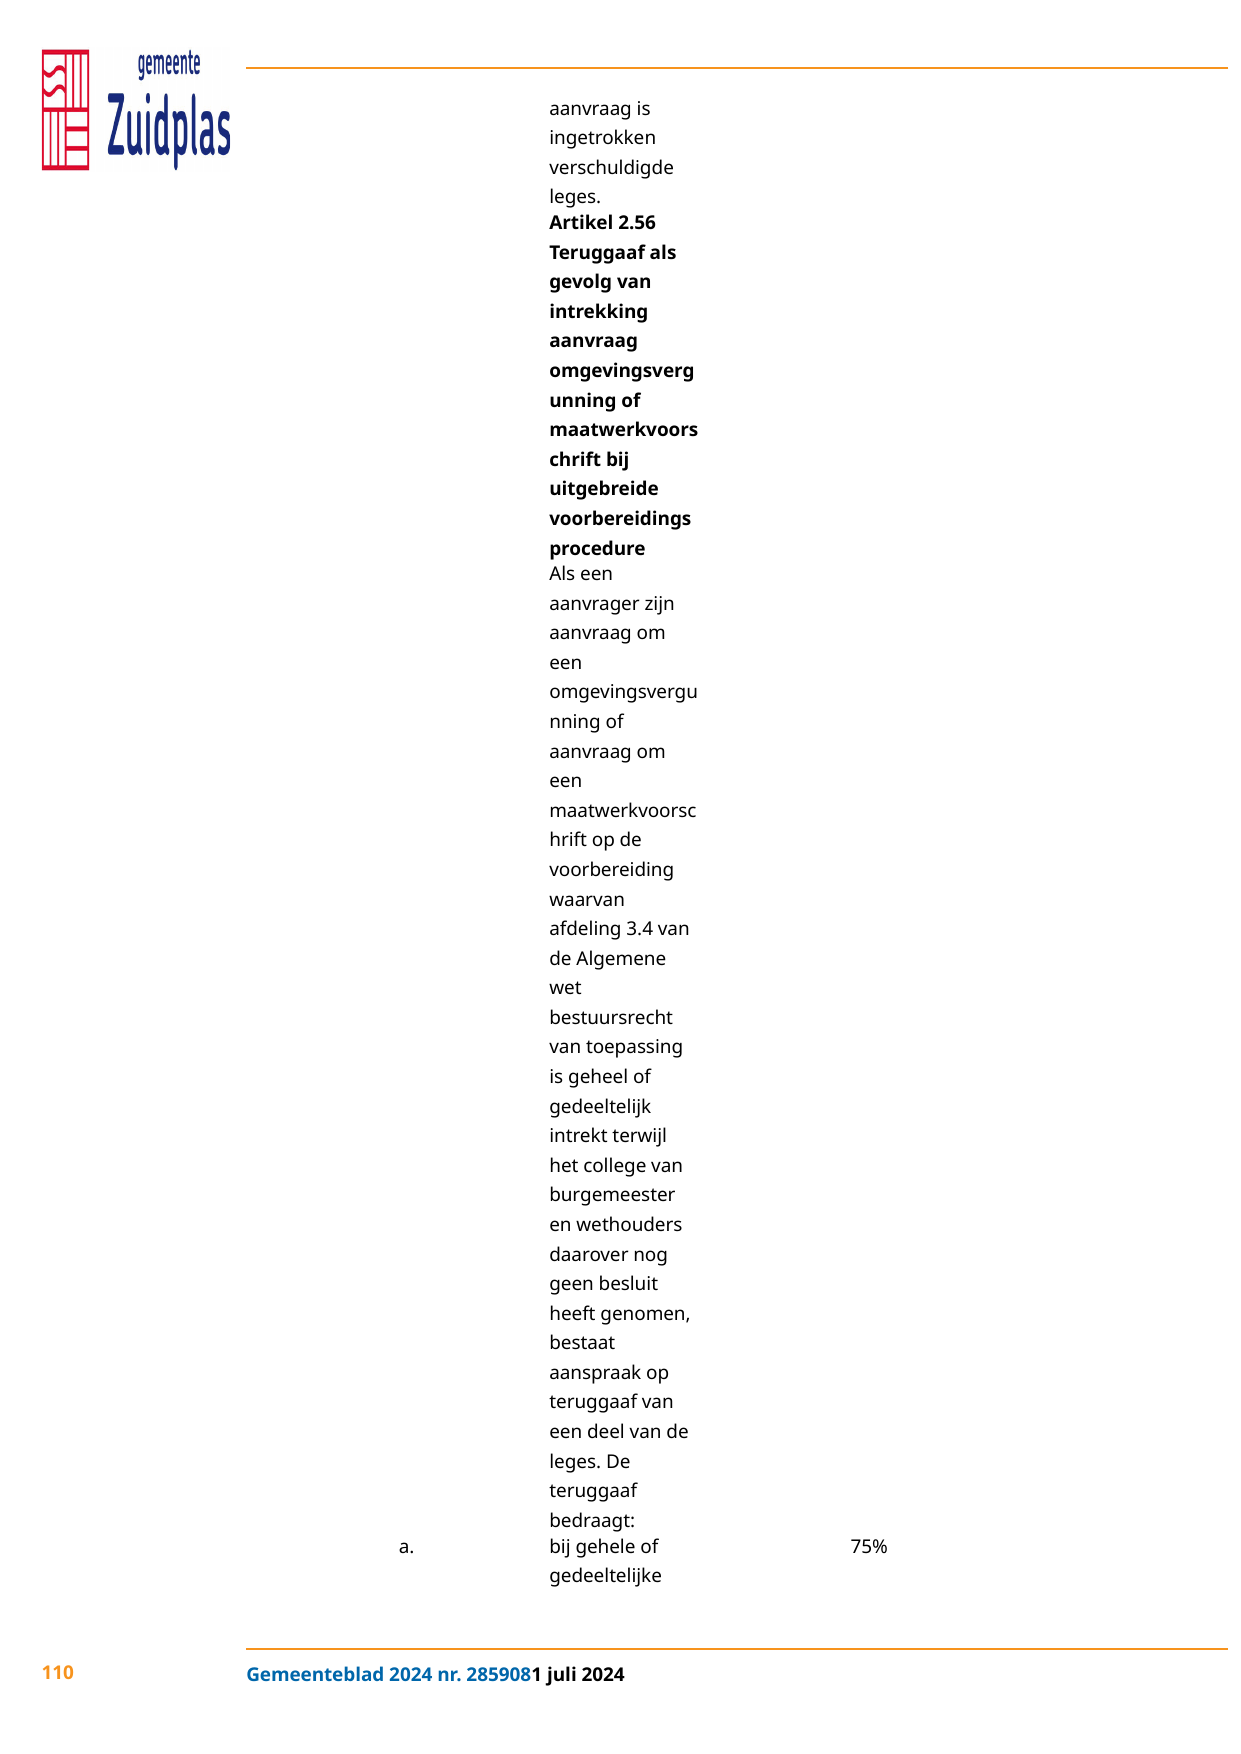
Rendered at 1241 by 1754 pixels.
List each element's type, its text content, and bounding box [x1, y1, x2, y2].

table_cell [248, 95, 398, 209]
table_cell [399, 209, 549, 560]
table_cell [700, 95, 850, 209]
table_cell [700, 209, 850, 560]
table_cell [850, 95, 1001, 209]
table_cell [850, 209, 1001, 560]
table_cell [248, 560, 398, 1533]
table_cell [248, 1533, 398, 1588]
table_cell [1001, 1533, 1152, 1588]
table_cell [850, 560, 1001, 1533]
table_cell [700, 1533, 850, 1588]
table_cell [399, 95, 549, 209]
table_cell [1001, 560, 1152, 1533]
table_cell [1001, 95, 1152, 209]
table_cell [399, 560, 549, 1533]
table_cell aanvraag is ingetrokken verschuldigde leges. [549, 95, 700, 209]
table_cell a. [399, 1533, 549, 1588]
table_cell [1001, 209, 1152, 560]
table_cell 75% [850, 1533, 1001, 1588]
table_cell [248, 209, 398, 560]
table_cell Als een aanvrager zijn aanvraag om een omgevingsvergunning of aanvraag om een maatwerkvoorschrift op de voorbereiding waarvan afdeling 3.4 van de Algemene wet bestuursrecht van toepassing is geheel of gedeeltelijk intrekt terwijl het college van burgemeester en wethouders daarover nog geen besluit heeft genomen, bestaat aanspraak op teruggaaf van een deel van de leges. De teruggaaf bedraagt: [549, 560, 700, 1533]
table_cell [700, 560, 850, 1533]
table_cell bij gehele of gedeeltelijke [549, 1533, 700, 1588]
table_cell Artikel 2.56 Teruggaaf als gevolg van intrekking aanvraag omgevingsvergunning of maatwerkvoorschrift bij uitgebreide voorbereidingsprocedure [549, 209, 700, 560]
picture [41, 47, 231, 172]
